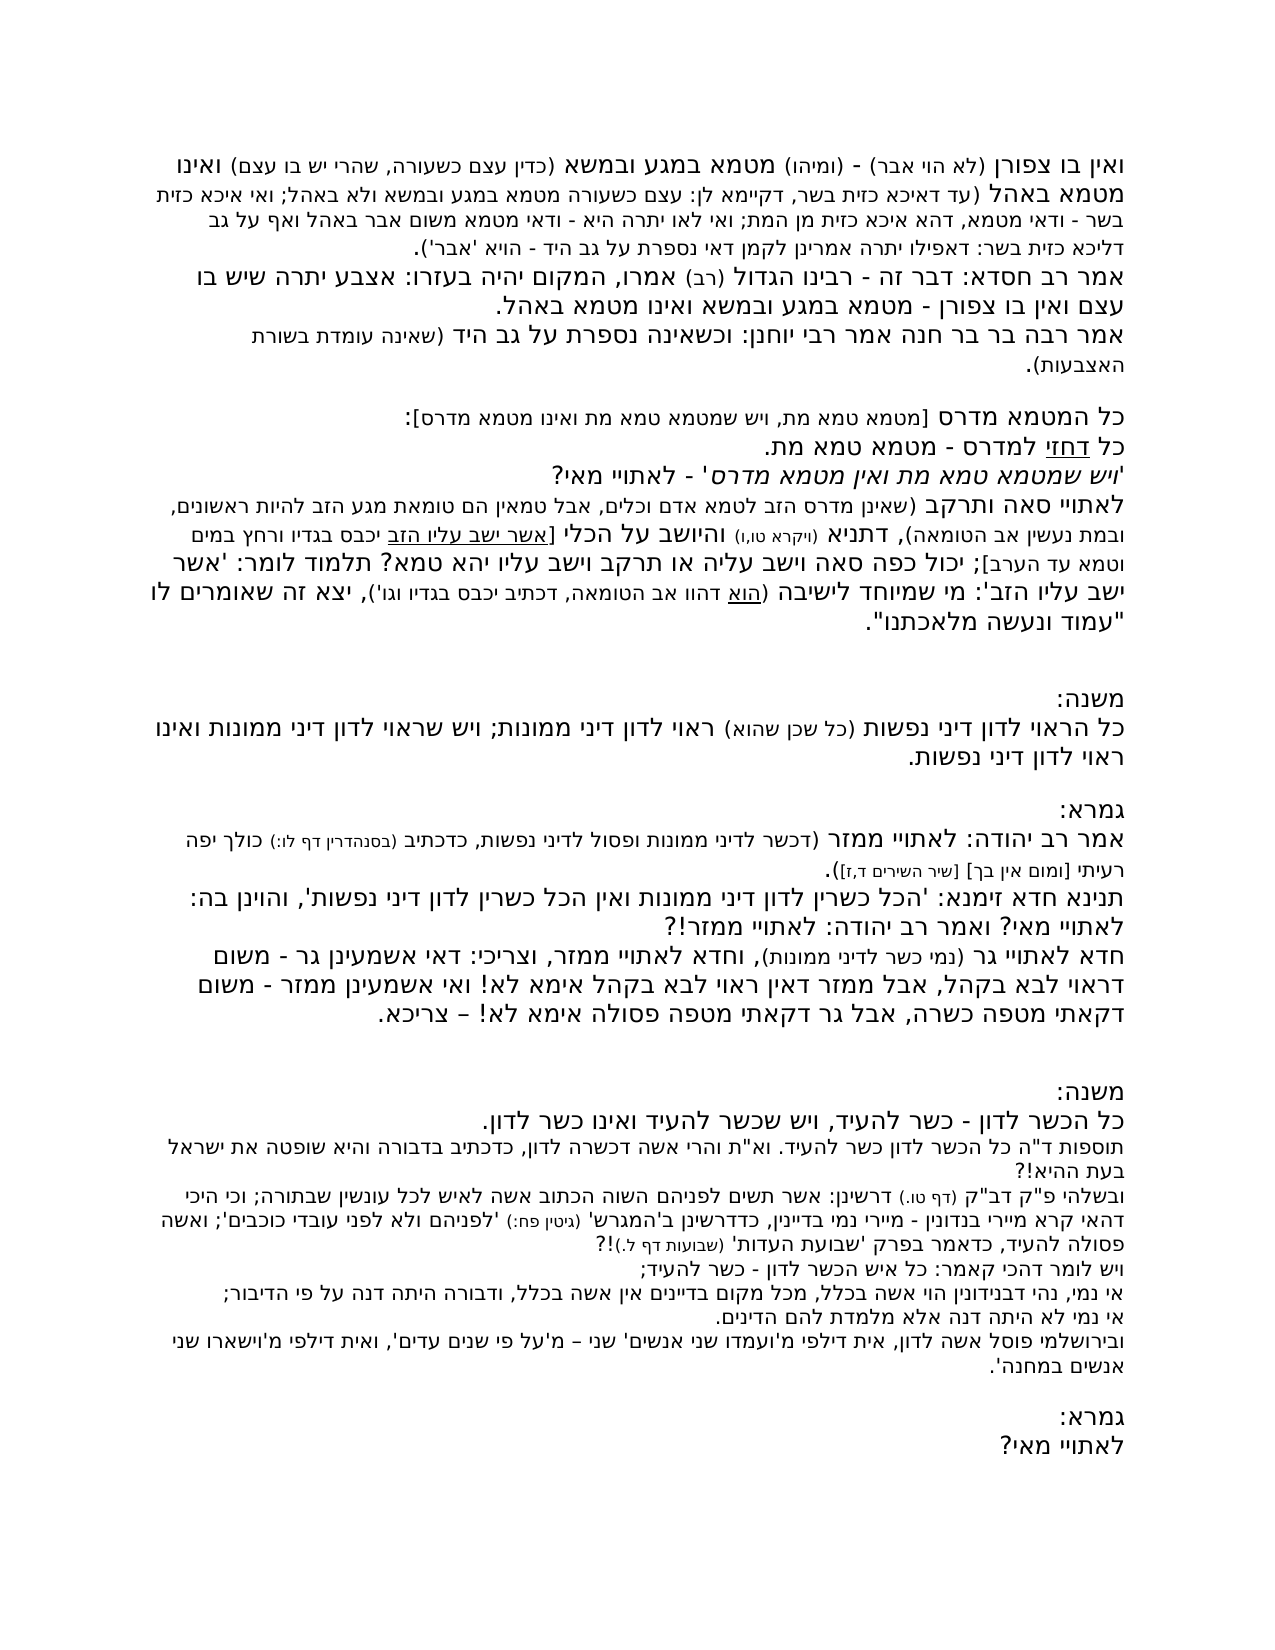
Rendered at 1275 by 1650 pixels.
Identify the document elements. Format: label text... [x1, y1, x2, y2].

text ובירושלמי פוסל אשה לדון, אית דילפי מ'ועמדו שני אנשים' שני – מ'על פי שנים עדים', ואית דילפי מ'וישארו שני אנשים במחנה'. [150, 1329, 1125, 1378]
text תנינא חדא זימנא: 'הכל כשרין לדון דיני ממונות ואין הכל כשרין לדון דיני נפשות', והוינן בה: לאתויי מאי? ואמר רב יהודה: לאתויי ממזר!? [150, 883, 1125, 941]
text כל המטמא מדרס [מטמא טמא מת, ויש שמטמא טמא מת ואינו מטמא מדרס]: [150, 402, 1125, 432]
text ואין בו צפורן (לא הוי אבר) - (ומיהו) מטמא במגע ובמשא (כדין עצם כשעורה, שהרי יש בו עצם) ואינו מטמא באהל (עד דאיכא כזית בשר, דקיימא לן: עצם כשעורה מטמא במגע ובמשא ולא באהל; ואי איכא כזית בשר - ודאי מטמא, דהא איכא כזית מן המת; ואי לאו יתרה היא - ודאי מטמא משום אבר באהל ואף על גב דליכא כזית בשר: דאפילו יתרה אמרינן לקמן דאי נספרת על גב היד - הויא 'אבר'). [150, 150, 1125, 262]
text תוספות ד"ה כל הכשר לדון כשר להעיד. וא"ת והרי אשה דכשרה לדון, כדכתיב בדבורה והיא שופטה את ישראל בעת ההיא!? [150, 1135, 1125, 1184]
text כל דחזי למדרס - מטמא טמא מת. [150, 432, 1125, 461]
text לאתויי מאי? [150, 1431, 1125, 1460]
text אמר רב יהודה: לאתויי ממזר (דכשר לדיני ממונות ופסול לדיני נפשות, כדכתיב (בסנהדרין דף לו:) כולך יפה רעיתי [ומום אין בך] [שיר השירים ד,ז]). [150, 825, 1125, 883]
text לאתויי סאה ותרקב (שאינן מדרס הזב לטמא אדם וכלים, אבל טמאין הם טומאת מגע הזב להיות ראשונים, ובמת נעשין אב הטומאה), דתניא (ויקרא טו,ו) והיושב על הכלי [אשר ישב עליו הזב יכבס בגדיו ורחץ במים וטמא עד הערב]; יכול כפה סאה וישב עליה או תרקב וישב עליו יהא טמא? תלמוד לומר: 'אשר ישב עליו הזב': מי שמיוחד לישיבה (הוא דהוו אב הטומאה, דכתיב יכבס בגדיו וגו'), יצא זה שאומרים לו "עמוד ונעשה מלאכתנו". [150, 490, 1125, 636]
text גמרא: [150, 796, 1125, 825]
text כל הכשר לדון - כשר להעיד, ויש שכשר להעיד ואינו כשר לדון. [150, 1106, 1125, 1135]
text חדא לאתויי גר (נמי כשר לדיני ממונות), וחדא לאתויי ממזר, וצריכי: דאי אשמעינן גר - משום דראוי לבא בקהל, אבל ממזר דאין ראוי לבא בקהל אימא לא! ואי אשמעינן ממזר - משום דקאתי מטפה כשרה, אבל גר דקאתי מטפה פסולה אימא לא! – צריכא. [150, 941, 1125, 1029]
text 'ויש שמטמא טמא מת ואין מטמא מדרס' - לאתויי מאי? [150, 461, 1125, 490]
text אי נמי לא היתה דנה אלא מלמדת להם הדינים. [150, 1305, 1125, 1329]
text ויש לומר דהכי קאמר: כל איש הכשר לדון - כשר להעיד; [150, 1257, 1125, 1281]
text אמר רב חסדא: דבר זה - רבינו הגדול (רב) אמרו, המקום יהיה בעזרו: אצבע יתרה שיש בו עצם ואין בו צפורן - מטמא במגע ובמשא ואינו מטמא באהל. [150, 262, 1125, 320]
text אמר רבה בר בר חנה אמר רבי יוחנן: וכשאינה נספרת על גב היד (שאינה עומדת בשורת האצבעות). [150, 320, 1125, 378]
text משנה: [150, 1077, 1125, 1106]
text כל הראוי לדון דיני נפשות (כל שכן שהוא) ראוי לדון דיני ממונות; ויש שראוי לדון דיני ממונות ואינו ראוי לדון דיני נפשות. [150, 713, 1125, 771]
text משנה: [150, 684, 1125, 713]
text גמרא: [150, 1402, 1125, 1431]
text אי נמי, נהי דבנידונין הוי אשה בכלל, מכל מקום בדיינים אין אשה בכלל, ודבורה היתה דנה על פי הדיבור; [150, 1281, 1125, 1305]
text ובשלהי פ"ק דב"ק (דף טו.) דרשינן: אשר תשים לפניהם השוה הכתוב אשה לאיש לכל עונשין שבתורה; וכי היכי דהאי קרא מיירי בנדונין - מיירי נמי בדיינין, כדדרשינן ב'המגרש' (גיטין פח:) 'לפניהם ולא לפני עובדי כוכבים'; ואשה פסולה להעיד, כדאמר בפרק 'שבועת העדות' (שבועות דף ל.)!? [150, 1184, 1125, 1257]
